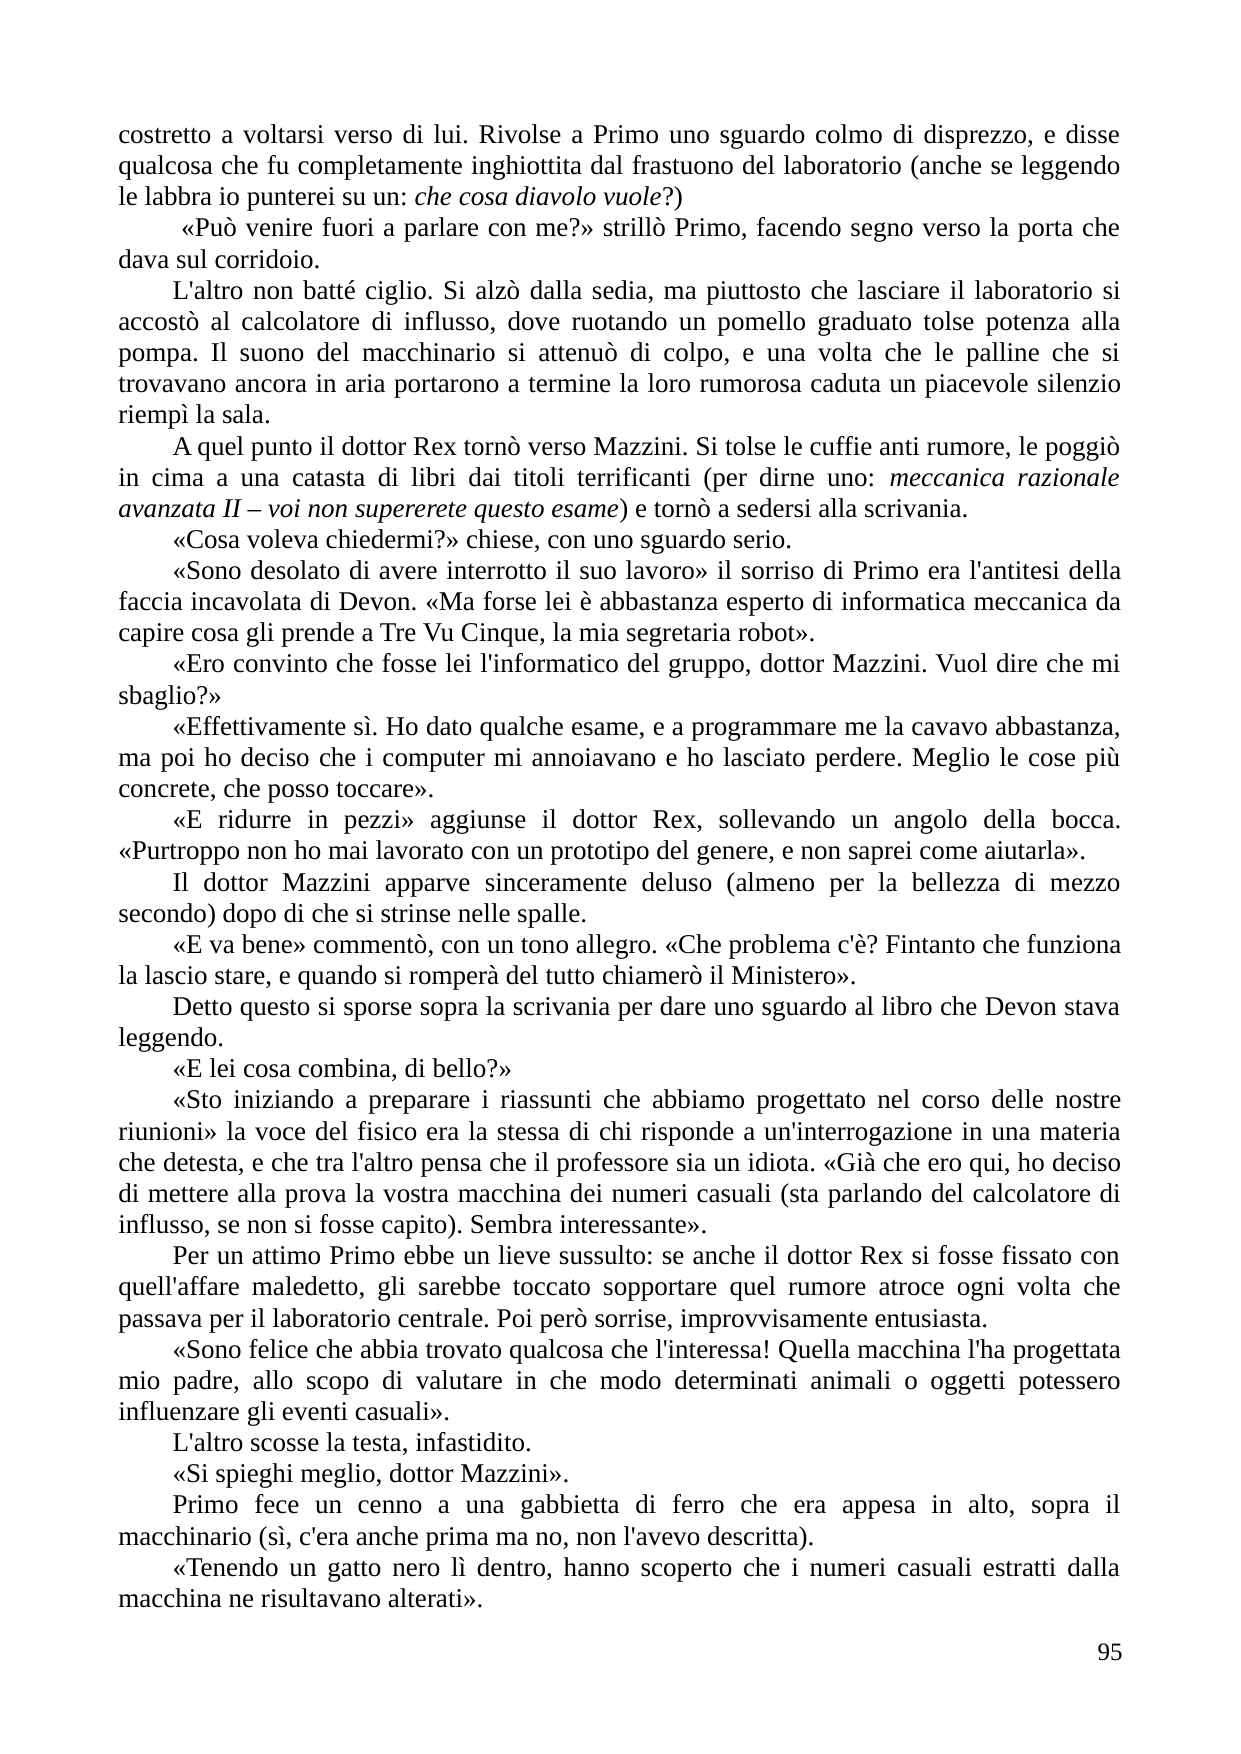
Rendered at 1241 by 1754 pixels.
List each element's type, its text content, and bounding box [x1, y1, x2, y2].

text «Sto iniziando a preparare i riassunti che abbiamo progettato nel corso delle nostre riunioni» la voce del fisico era la stessa di chi risponde a un'interrogazione in una materia che detesta, e che tra l'altro pensa che il professore sia un idiota. «Già che ero qui, ho deciso di mettere alla prova la vostra macchina dei numeri casuali (sta parlando del calcolatore di influsso, se non si fosse capito). Sembra interessante». [118, 1084, 1122, 1239]
text «Sono felice che abbia trovato qualcosa che l'interessa! Quella macchina l'ha progettata mio padre, allo scopo di valutare in che modo determinati animali o oggetti potessero influenzare gli eventi casuali». [118, 1333, 1122, 1426]
text «E lei cosa combina, di bello?» [118, 1052, 1122, 1084]
text «E va bene» commentò, con un tono allegro. «Che problema c'è? Fintanto che funziona la lascio stare, e quando si romperà del tutto chiamerò il Ministero». [118, 928, 1122, 990]
text Detto questo si sporse sopra la scrivania per dare uno sguardo al libro che Devon stava leggendo. [118, 990, 1122, 1052]
text Per un attimo Primo ebbe un lieve sussulto: se anche il dottor Rex si fosse fissato con quell'affare maledetto, gli sarebbe toccato sopportare quel rumore atroce ogni volta che passava per il laboratorio centrale. Poi però sorrise, improvvisamente entusiasta. [118, 1239, 1122, 1333]
text L'altro non batté ciglio. Si alzò dalla sedia, ma piuttosto che lasciare il laboratorio si accostò al calcolatore di influsso, dove ruotando un pomello graduato tolse potenza alla pompa. Il suono del macchinario si attenuò di colpo, e una volta che le palline che si trovavano ancora in aria portarono a termine la loro rumorosa caduta un piacevole silenzio riempì la sala. [118, 274, 1122, 429]
text Primo fece un cenno a una gabbietta di ferro che era appesa in alto, sopra il macchinario (sì, c'era anche prima ma no, non l'avevo descritta). [118, 1488, 1122, 1551]
text A quel punto il dottor Rex tornò verso Mazzini. Si tolse le cuffie anti rumore, le poggiò in cima a una catasta di libri dai titoli terrificanti (per dirne uno: meccanica razionale avanzata II – voi non supererete questo esame) e tornò a sedersi alla scrivania. [118, 429, 1122, 523]
text «Può venire fuori a parlare con me?» strillò Primo, facendo segno verso la porta che dava sul corridoio. [118, 212, 1122, 274]
text L'altro scosse la testa, infastidito. [118, 1426, 1122, 1457]
text «Sono desolato di avere interrotto il suo lavoro» il sorriso di Primo era l'antitesi della faccia incavolata di Devon. «Ma forse lei è abbastanza esperto di informatica meccanica da capire cosa gli prende a Tre Vu Cinque, la mia segretaria robot». [118, 554, 1122, 648]
text «Cosa voleva chiedermi?» chiese, con uno sguardo serio. [118, 523, 1122, 554]
text «Effettivamente sì. Ho dato qualche esame, e a programmare me la cavavo abbastanza, ma poi ho deciso che i computer mi annoiavano e ho lasciato perdere. Meglio le cose più concrete, che posso toccare». [118, 710, 1122, 803]
text «Si spieghi meglio, dottor Mazzini». [118, 1457, 1122, 1488]
text «Tenendo un gatto nero lì dentro, hanno scoperto che i numeri casuali estratti dalla macchina ne risultavano alterati». [118, 1551, 1122, 1613]
text Il dottor Mazzini apparve sinceramente deluso (almeno per la bellezza di mezzo secondo) dopo di che si strinse nelle spalle. [118, 866, 1122, 928]
text «E ridurre in pezzi» aggiunse il dottor Rex, sollevando un angolo della bocca. «Purtroppo non ho mai lavorato con un prototipo del genere, e non saprei come aiutarla». [118, 803, 1122, 866]
text costretto a voltarsi verso di lui. Rivolse a Primo uno sguardo colmo di disprezzo, e disse qualcosa che fu completamente inghiottita dal frastuono del laboratorio (anche se leggendo le labbra io punterei su un: che cosa diavolo vuole?) [118, 118, 1122, 212]
text «Ero convinto che fosse lei l'informatico del gruppo, dottor Mazzini. Vuol dire che mi sbaglio?» [118, 648, 1122, 710]
